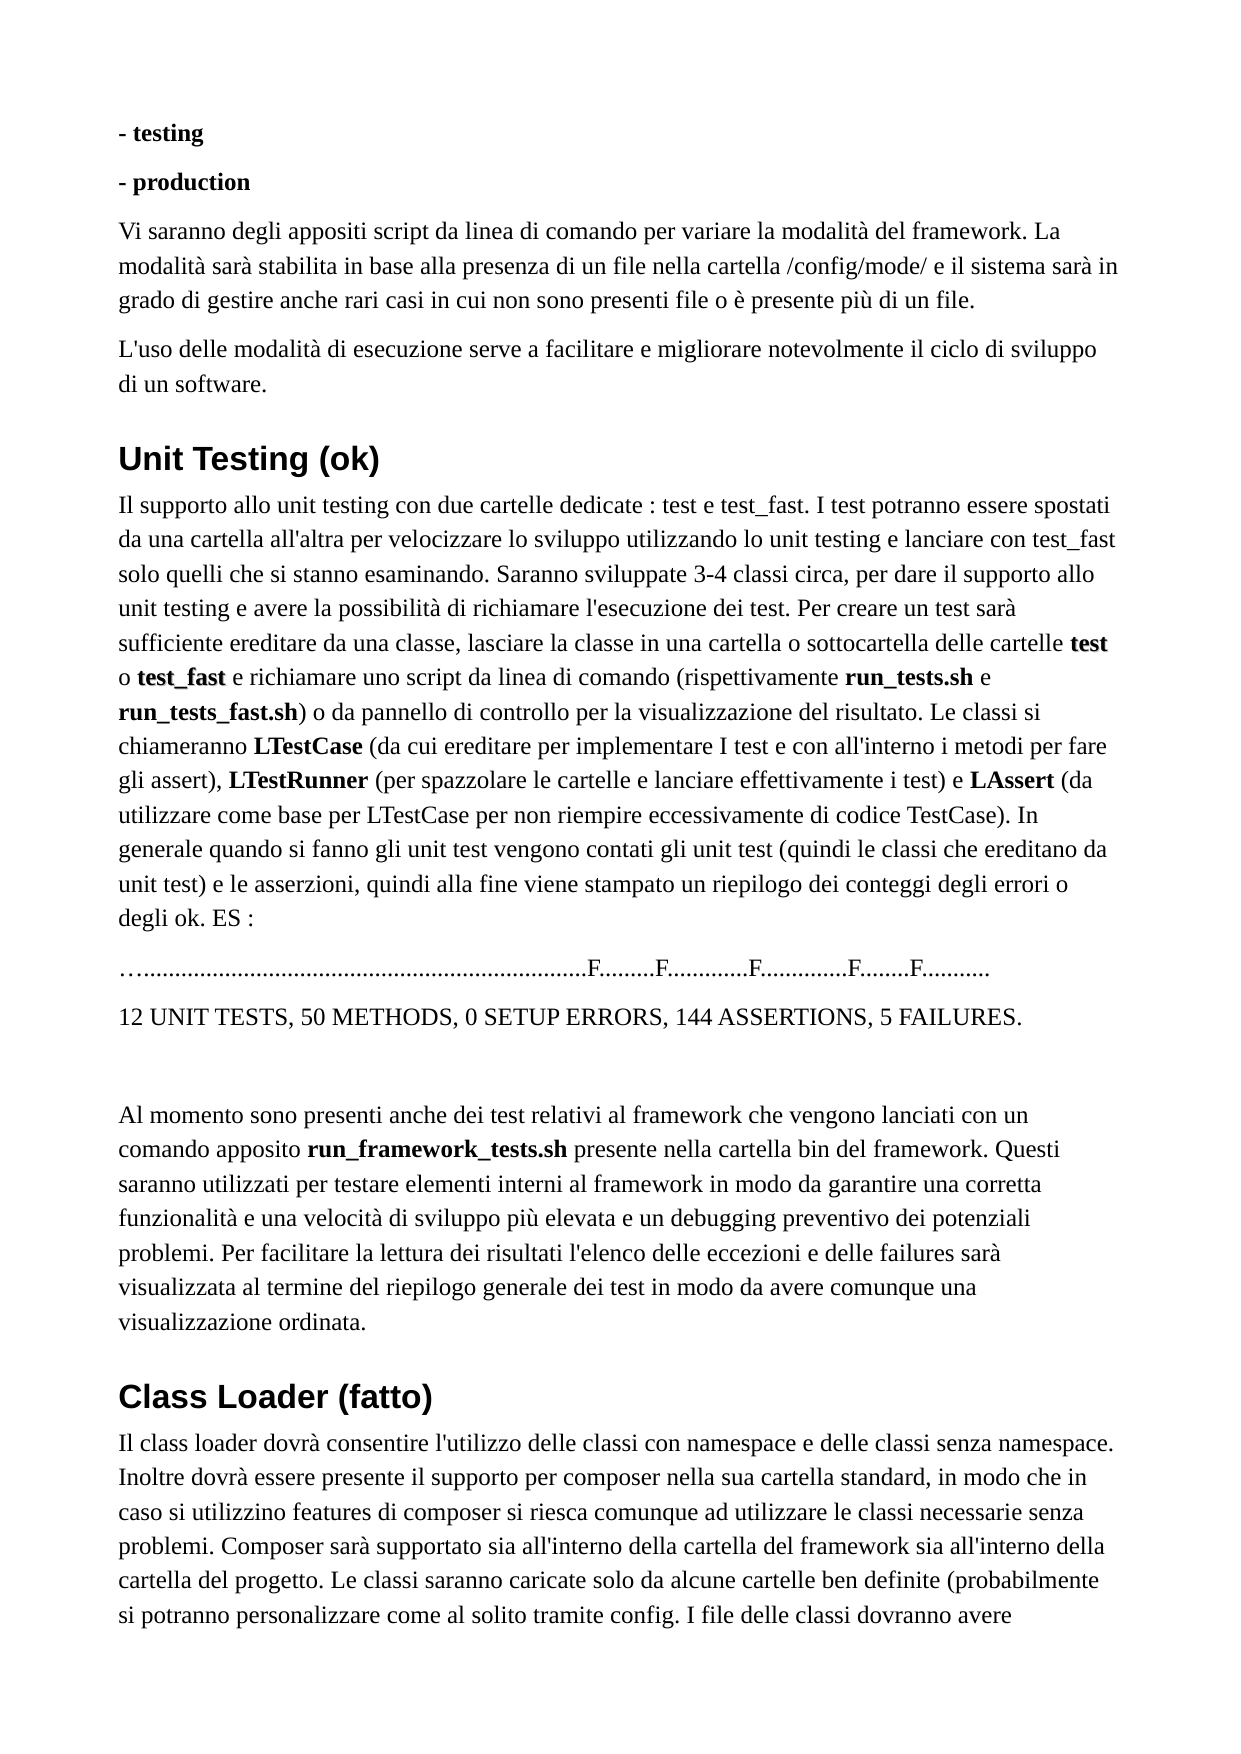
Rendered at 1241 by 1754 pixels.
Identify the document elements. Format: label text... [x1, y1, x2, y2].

text L'uso delle modalità di esecuzione serve a facilitare e migliorare notevolmente il ciclo di sviluppo di un software. [118, 334, 1122, 397]
text Il supporto allo unit testing con due cartelle dedicate : test e test_fast. I test potranno essere spostati da una cartella all'altra per velocizzare lo sviluppo utilizzando lo unit testing e lanciare con test_fast solo quelli che si stanno esaminando. Saranno sviluppate 3-4 classi circa, per dare il supporto allo unit testing e avere la possibilità di richiamare l'esecuzione dei test. Per creare un test sarà sufficiente ereditare da una classe, lasciare la classe in una cartella o sottocartella delle cartelle test o test_fast e richiamare uno script da linea di comando (rispettivamente run_tests.sh e run_tests_fast.sh) o da pannello di controllo per la visualizzazione del risultato. Le classi si chiameranno LTestCase (da cui ereditare per implementare I test e con all'interno i metodi per fare gli assert), LTestRunner (per spazzolare le cartelle e lanciare effettivamente i test) e LAssert (da utilizzare come base per LTestCase per non riempire eccessivamente di codice TestCase). In generale quando si fanno gli unit test vengono contati gli unit test (quindi le classi che ereditano da unit test) e le asserzioni, quindi alla fine viene stampato un riepilogo dei conteggi degli errori o degli ok. ES : [118, 490, 1122, 932]
text - testing [118, 118, 1122, 147]
text - production [118, 167, 1122, 196]
subtitle Class Loader (fatto) [118, 1377, 1122, 1415]
text Vi saranno degli appositi script da linea di comando per variare la modalità del framework. La modalità sarà stabilita in base alla presenza di un file nella cartella /config/mode/ e il sistema sarà in grado di gestire anche rari casi in cui non sono presenti file o è presente più di un file. [118, 216, 1122, 314]
text Il class loader dovrà consentire l'utilizzo delle classi con namespace e delle classi senza namespace. Inoltre dovrà essere presente il supporto per composer nella sua cartella standard, in modo che in caso si utilizzino features di composer si riesca comunque ad utilizzare le classi necessarie senza problemi. Composer sarà supportato sia all'interno della cartella del framework sia all'interno della cartella del progetto. Le classi saranno caricate solo da alcune cartelle ben definite (probabilmente si potranno personalizzare come al solito tramite config. I file delle classi dovranno avere [118, 1428, 1122, 1629]
text ….......................................................................F.........F.............F..............F........F........... [118, 953, 1122, 981]
text 12 UNIT TESTS, 50 METHODS, 0 SETUP ERRORS, 144 ASSERTIONS, 5 FAILURES. [118, 1002, 1122, 1030]
subtitle Unit Testing (ok) [118, 439, 1122, 477]
text Al momento sono presenti anche dei test relativi al framework che vengono lanciati con un comando apposito run_framework_tests.sh presente nella cartella bin del framework. Questi saranno utilizzati per testare elementi interni al framework in modo da garantire una corretta funzionalità e una velocità di sviluppo più elevata e un debugging preventivo dei potenziali problemi. Per facilitare la lettura dei risultati l'elenco delle eccezioni e delle failures sarà visualizzata al termine del riepilogo generale dei test in modo da avere comunque una visualizzazione ordinata. [118, 1100, 1122, 1335]
